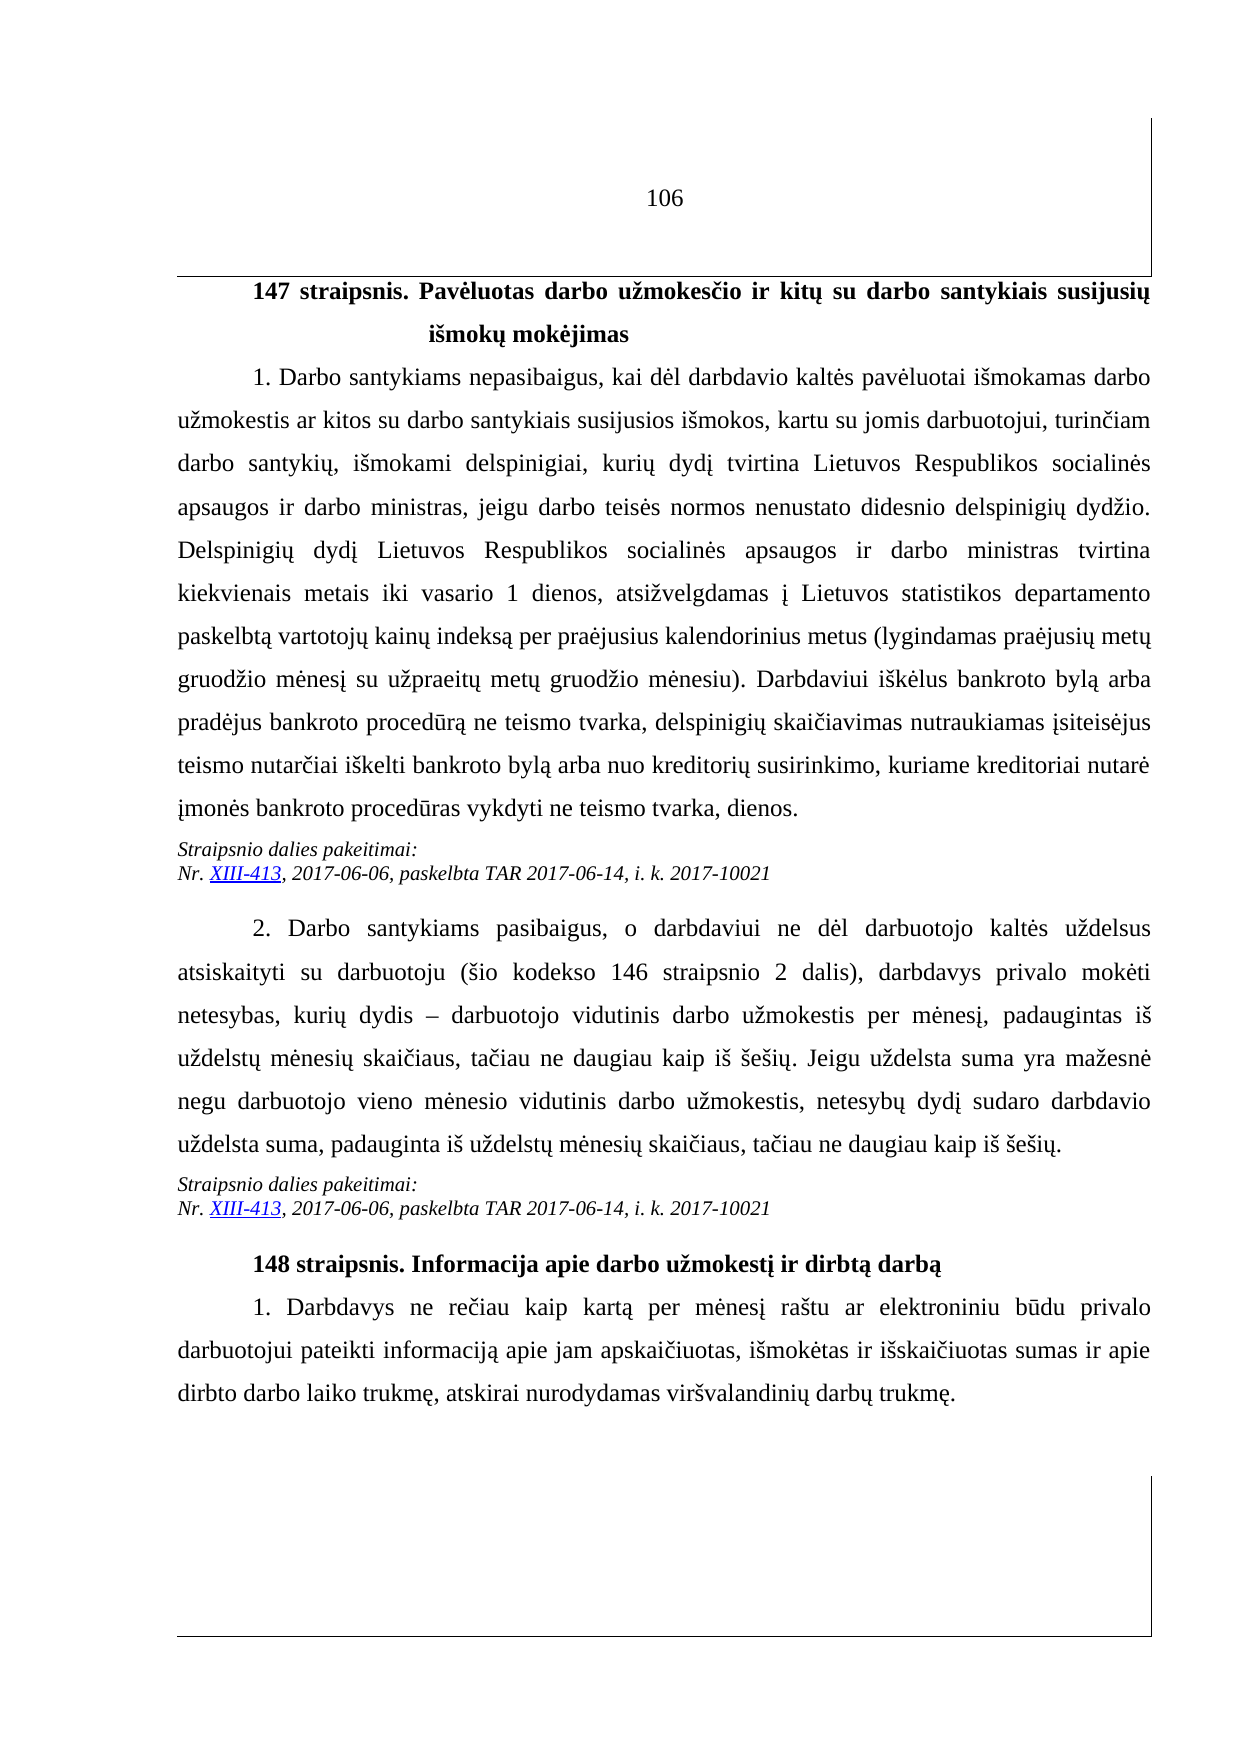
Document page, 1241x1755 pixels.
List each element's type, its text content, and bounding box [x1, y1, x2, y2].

text 147 straipsnis. Pavėluotas darbo užmokesčio ir kitų su darbo santykiais susijusių išmokų mokėjimas [252, 276, 1152, 348]
text 1. Darbo santykiams nepasibaigus, kai dėl darbdavio kaltės pavėluotai išmokamas darbo užmokestis ar kitos su darbo santykiais susijusios išmokos, kartu su jomis darbuotojui, turinčiam darbo santykių, išmokami delspinigiai, kurių dydį tvirtina Lietuvos Respublikos socialinės apsaugos ir darbo ministras, jeigu darbo teisės normos nenustato didesnio delspinigių dydžio. Delspinigių dydį Lietuvos Respublikos socialinės apsaugos ir darbo ministras tvirtina kiekvienais metais iki vasario 1 dienos, atsižvelgdamas į Lietuvos statistikos departamento paskelbtą vartotojų kainų indeksą per praėjusius kalendorinius metus (lygindamas praėjusių metų gruodžio mėnesį su užpraeitų metų gruodžio mėnesiu). Darbdaviui iškėlus bankroto bylą arba pradėjus bankroto procedūrą ne teismo tvarka, delspinigių skaičiavimas nutraukiamas įsiteisėjus teismo nutarčiai iškelti bankroto bylą arba nuo kreditorių susirinkimo, kuriame kreditoriai nutarė įmonės bankroto procedūras vykdyti ne teismo tvarka, dienos. [177, 362, 1152, 822]
text 1. Darbdavys ne rečiau kaip kartą per mėnesį raštu ar elektroniniu būdu privalo darbuotojui pateikti informaciją apie jam apskaičiuotas, išmokėtas ir išskaičiuotas sumas ir apie dirbto darbo laiko trukmę, atskirai nurodydamas viršvalandinių darbų trukmę. [177, 1292, 1152, 1407]
text Nr. XIII-413, 2017-06-06, paskelbta TAR 2017-06-14, i. k. 2017-10021 [177, 861, 1152, 885]
text Nr. XIII-413, 2017-06-06, paskelbta TAR 2017-06-14, i. k. 2017-10021 [177, 1196, 1152, 1220]
text 148 straipsnis. Informacija apie darbo užmokestį ir dirbtą darbą [177, 1249, 1152, 1278]
text 2. Darbo santykiams pasibaigus, o darbdaviui ne dėl darbuotojo kaltės uždelsus atsiskaityti su darbuotoju (šio kodekso 146 straipsnio 2 dalis), darbdavys privalo mokėti netesybas, kurių dydis – darbuotojo vidutinis darbo užmokestis per mėnesį, padaugintas iš uždelstų mėnesių skaičiaus, tačiau ne daugiau kaip iš šešių. Jeigu uždelsta suma yra mažesnė negu darbuotojo vieno mėnesio vidutinis darbo užmokestis, netesybų dydį sudaro darbdavio uždelsta suma, padauginta iš uždelstų mėnesių skaičiaus, tačiau ne daugiau kaip iš šešių. [177, 913, 1152, 1158]
text Straipsnio dalies pakeitimai: [177, 1172, 1152, 1196]
text Straipsnio dalies pakeitimai: [177, 837, 1152, 861]
